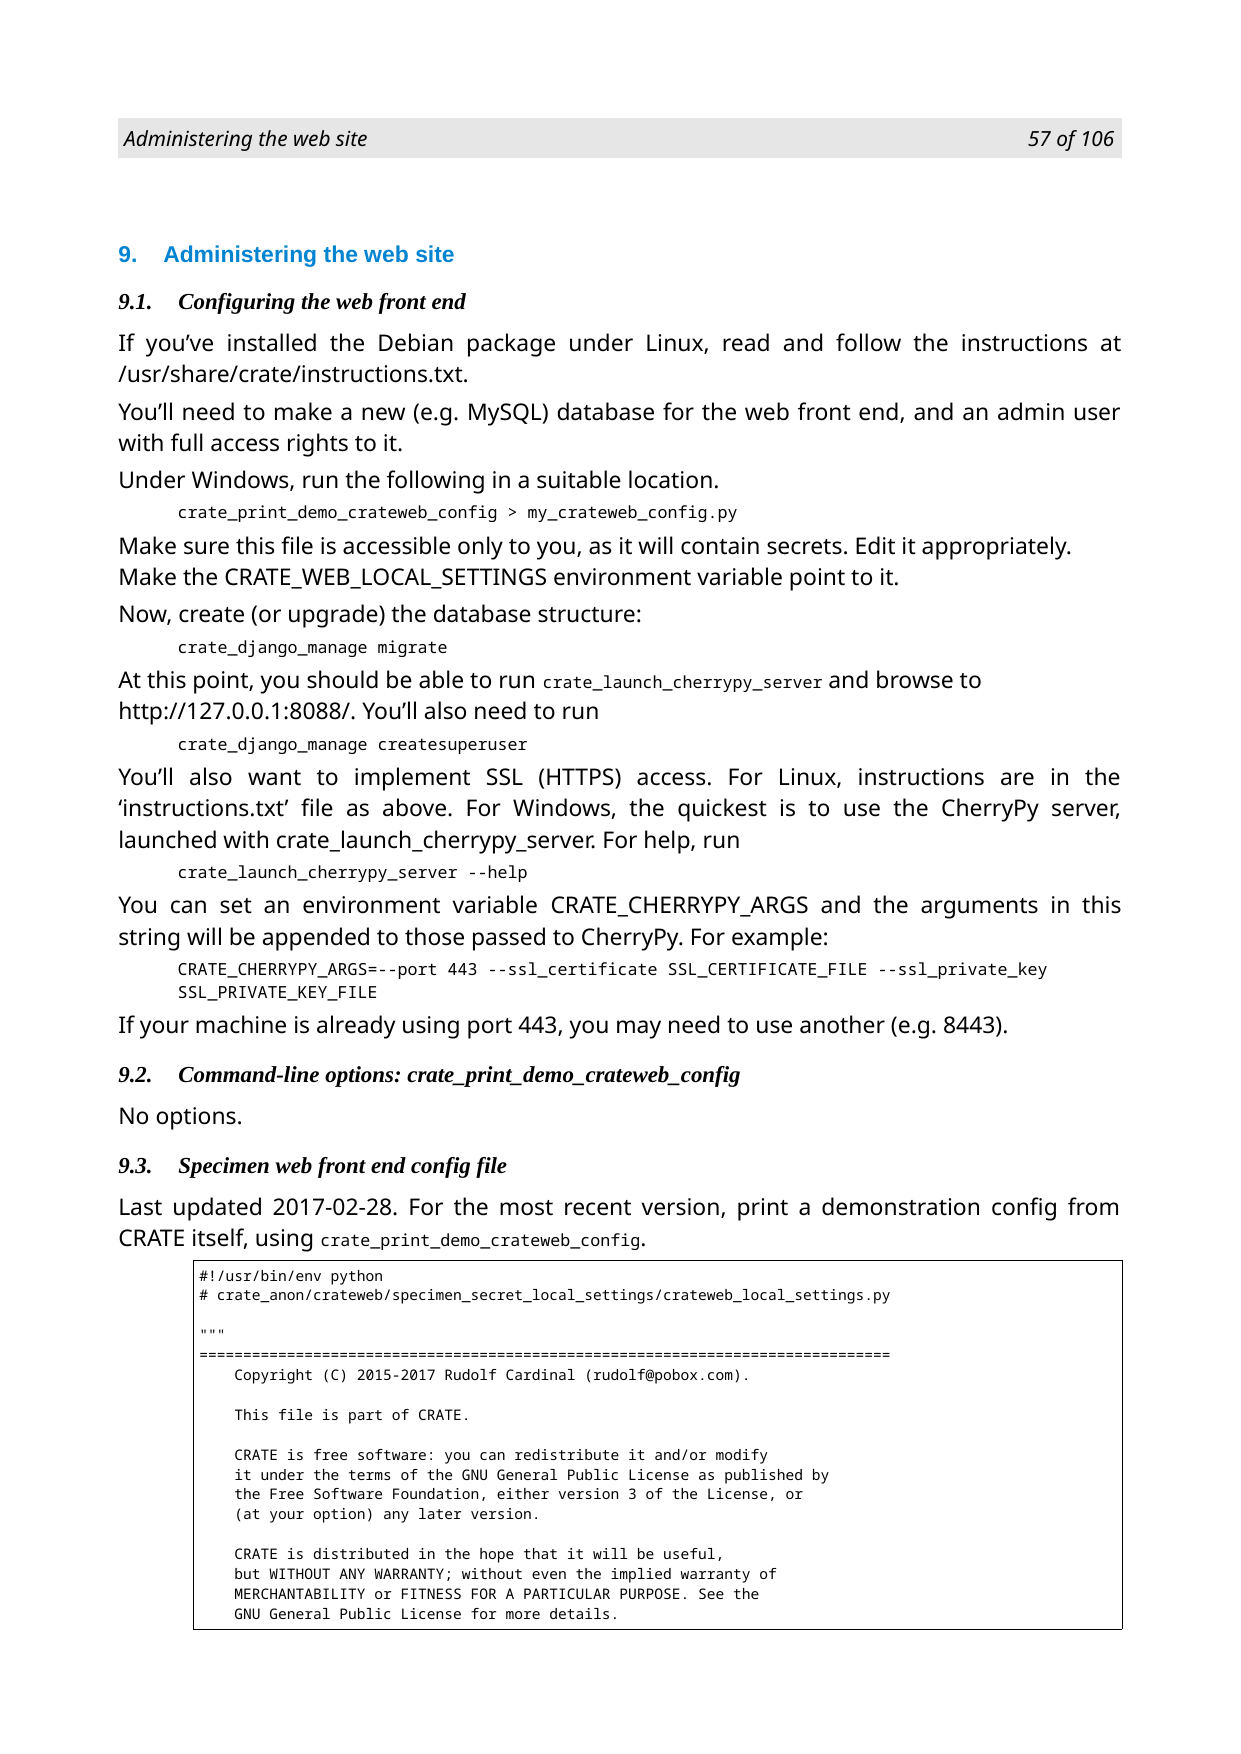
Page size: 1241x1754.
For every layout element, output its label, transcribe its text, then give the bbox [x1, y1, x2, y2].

subtitle Administering the web site [118, 241, 1122, 267]
text You can set an environment variable CRATE_CHERRYPY_ARGS and the arguments in this string will be appended to those passed to CherryPy. For example: [118, 889, 1122, 952]
subtitle Command-line options: crate_print_demo_crateweb_config [118, 1061, 1122, 1088]
text Make sure this file is accessible only to you, as it will contain secrets. Edit it appropriately. Make the CRATE_WEB_LOCAL_SETTINGS environment variable point to it. [118, 530, 1122, 592]
text crate_launch_cherrypy_server --help [177, 861, 1122, 883]
text At this point, you should be able to run crate_launch_cherrypy_server and browse to http://127.0.0.1:8088/. You’ll also need to run [118, 664, 1122, 726]
text If your machine is already using port 443, you may need to use another (e.g. 8443). [118, 1009, 1122, 1040]
text If you’ve installed the Debian package under Linux, read and follow the instructions at /usr/share/crate/instructions.txt. [118, 327, 1122, 389]
text Last updated 2017-02-28. For the most recent version, print a demonstration config from CRATE itself, using crate_print_demo_crateweb_config. [118, 1191, 1122, 1253]
text Now, create (or upgrade) the database structure: [118, 598, 1122, 629]
text crate_print_demo_crateweb_config > my_crateweb_config.py [177, 501, 1122, 524]
subtitle Configuring the web front end [118, 288, 1122, 314]
text crate_django_manage migrate [177, 635, 1122, 658]
text CRATE_CHERRYPY_ARGS=--port 443 --ssl_certificate SSL_CERTIFICATE_FILE --ssl_private_key SSL_PRIVATE_KEY_FILE [177, 958, 1122, 1003]
subtitle Specimen web front end config file [118, 1152, 1122, 1178]
text You’ll need to make a new (e.g. MySQL) database for the web front end, and an admin user with full access rights to it. [118, 395, 1122, 458]
text No options. [118, 1100, 1122, 1131]
text You’ll also want to implement SSL (HTTPS) access. For Linux, instructions are in the ‘instructions.txt’ file as above. For Windows, the quickest is to use the CherryPy server, launched with crate_launch_cherrypy_server. For help, run [118, 761, 1122, 855]
text crate_django_manage createsuperuser [177, 732, 1122, 755]
table_header #!/usr/bin/env python # crate_anon/crateweb/specimen_secret_local_settings/crateweb_local_settings.py """ =============================================================================== Copyright (C) 2015-2017 Rudolf Cardinal (rudolf@pobox.com). This file is part of CRATE. CRATE is free software: you can redistribute it and/or modify it under the terms of the GNU General Public License as published by the Free Software Foundation, either version 3 of the License, or (at your option) any later version. CRATE is distributed in the hope that it will be useful, but WITHOUT ANY WARRANTY; without even the implied warranty of MERCHANTABILITY or FITNESS FOR A PARTICULAR PURPOSE. See the GNU General Public License for more details. [194, 1261, 1122, 1629]
text Under Windows, run the following in a suitable location. [118, 464, 1122, 495]
